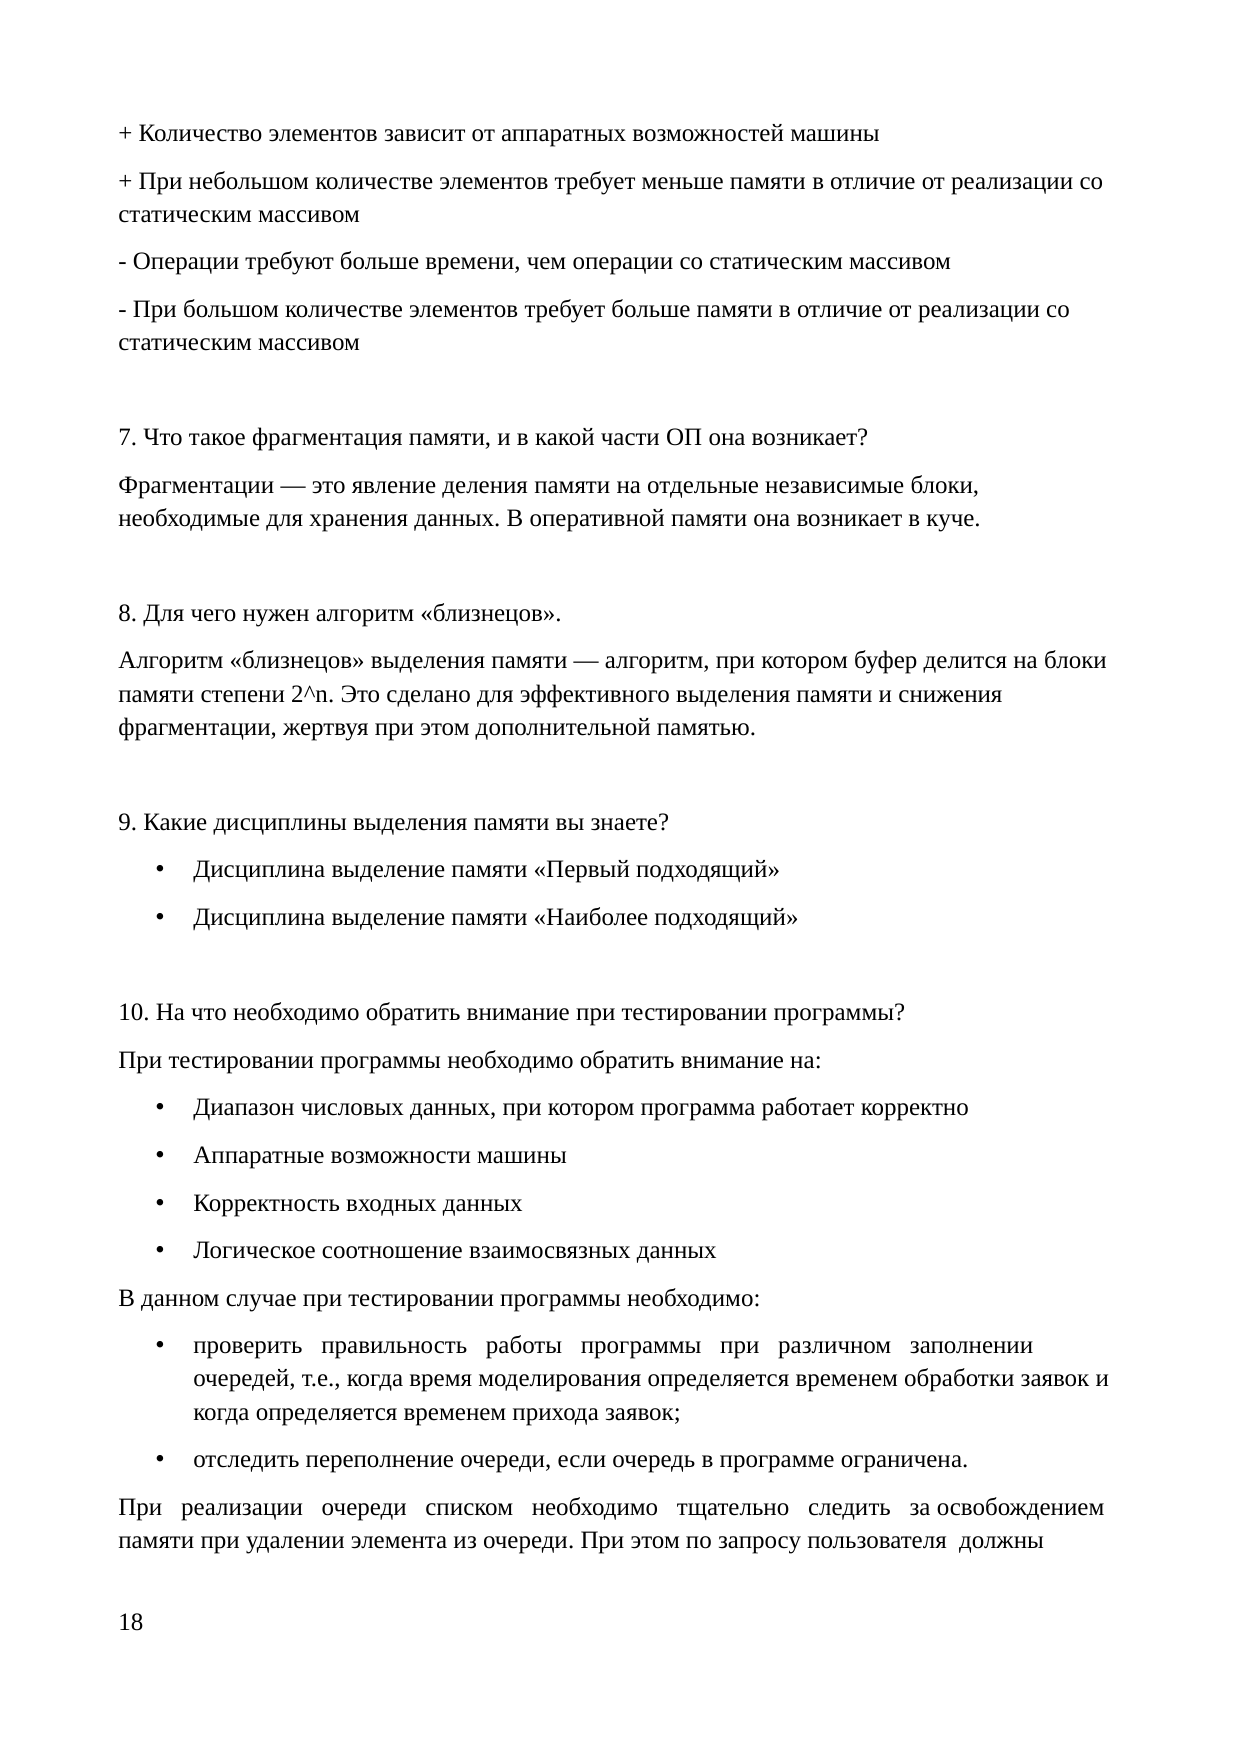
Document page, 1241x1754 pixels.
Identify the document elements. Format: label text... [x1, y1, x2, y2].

list проверить правильность работы программы при различном заполнении очередей, т.е., когда время моделирования определяется временем обработки заявок и когда определяется временем прихода заявок; [156, 1331, 1122, 1425]
text - При большом количестве элементов требует больше памяти в отличие от реализации со статическим массивом [118, 294, 1122, 356]
text В данном случае при тестировании программы необходимо: [118, 1283, 1122, 1312]
list Логическое соотношение взаимосвязных данных [156, 1235, 1122, 1264]
text 8. Для чего нужен алгоритм «близнецов». [118, 598, 1122, 627]
text - Операции требуют больше времени, чем операции со статическим массивом [118, 246, 1122, 275]
text + При небольшом количестве элементов требует меньше памяти в отличие от реализации со статическим массивом [118, 166, 1122, 227]
list Диапазон числовых данных, при котором программа работает корректно [156, 1092, 1122, 1121]
text 9. Какие дисциплины выделения памяти вы знаете? [118, 807, 1122, 836]
text Фрагментации — это явление деления памяти на отдельные независимые блоки, необходимые для хранения данных. В оперативной памяти она возникает в куче. [118, 470, 1122, 532]
list Дисциплина выделение памяти «Первый подходящий» [156, 854, 1122, 883]
text + Количество элементов зависит от аппаратных возможностей машины [118, 118, 1122, 147]
list Дисциплина выделение памяти «Наиболее подходящий» [156, 902, 1122, 931]
text 10. На что необходимо обратить внимание при тестировании программы? [118, 997, 1122, 1026]
list Корректность входных данных [156, 1188, 1122, 1216]
text При реализации очереди списком необходимо тщательно следить за освобождением памяти при удалении элемента из очереди. При этом по запросу пользователя должны [118, 1492, 1122, 1553]
text При тестировании программы необходимо обратить внимание на: [118, 1045, 1122, 1074]
text 7. Что такое фрагментация памяти, и в какой части ОП она возникает? [118, 422, 1122, 451]
list отследить переполнение очереди, если очередь в программе ограничена. [156, 1444, 1122, 1473]
text Алгоритм «близнецов» выделения памяти — алгоритм, при котором буфер делится на блоки памяти степени 2^n. Это сделано для эффективного выделения памяти и снижения фрагментации, жертвуя при этом дополнительной памятью. [118, 646, 1122, 740]
list Аппаратные возможности машины [156, 1140, 1122, 1169]
